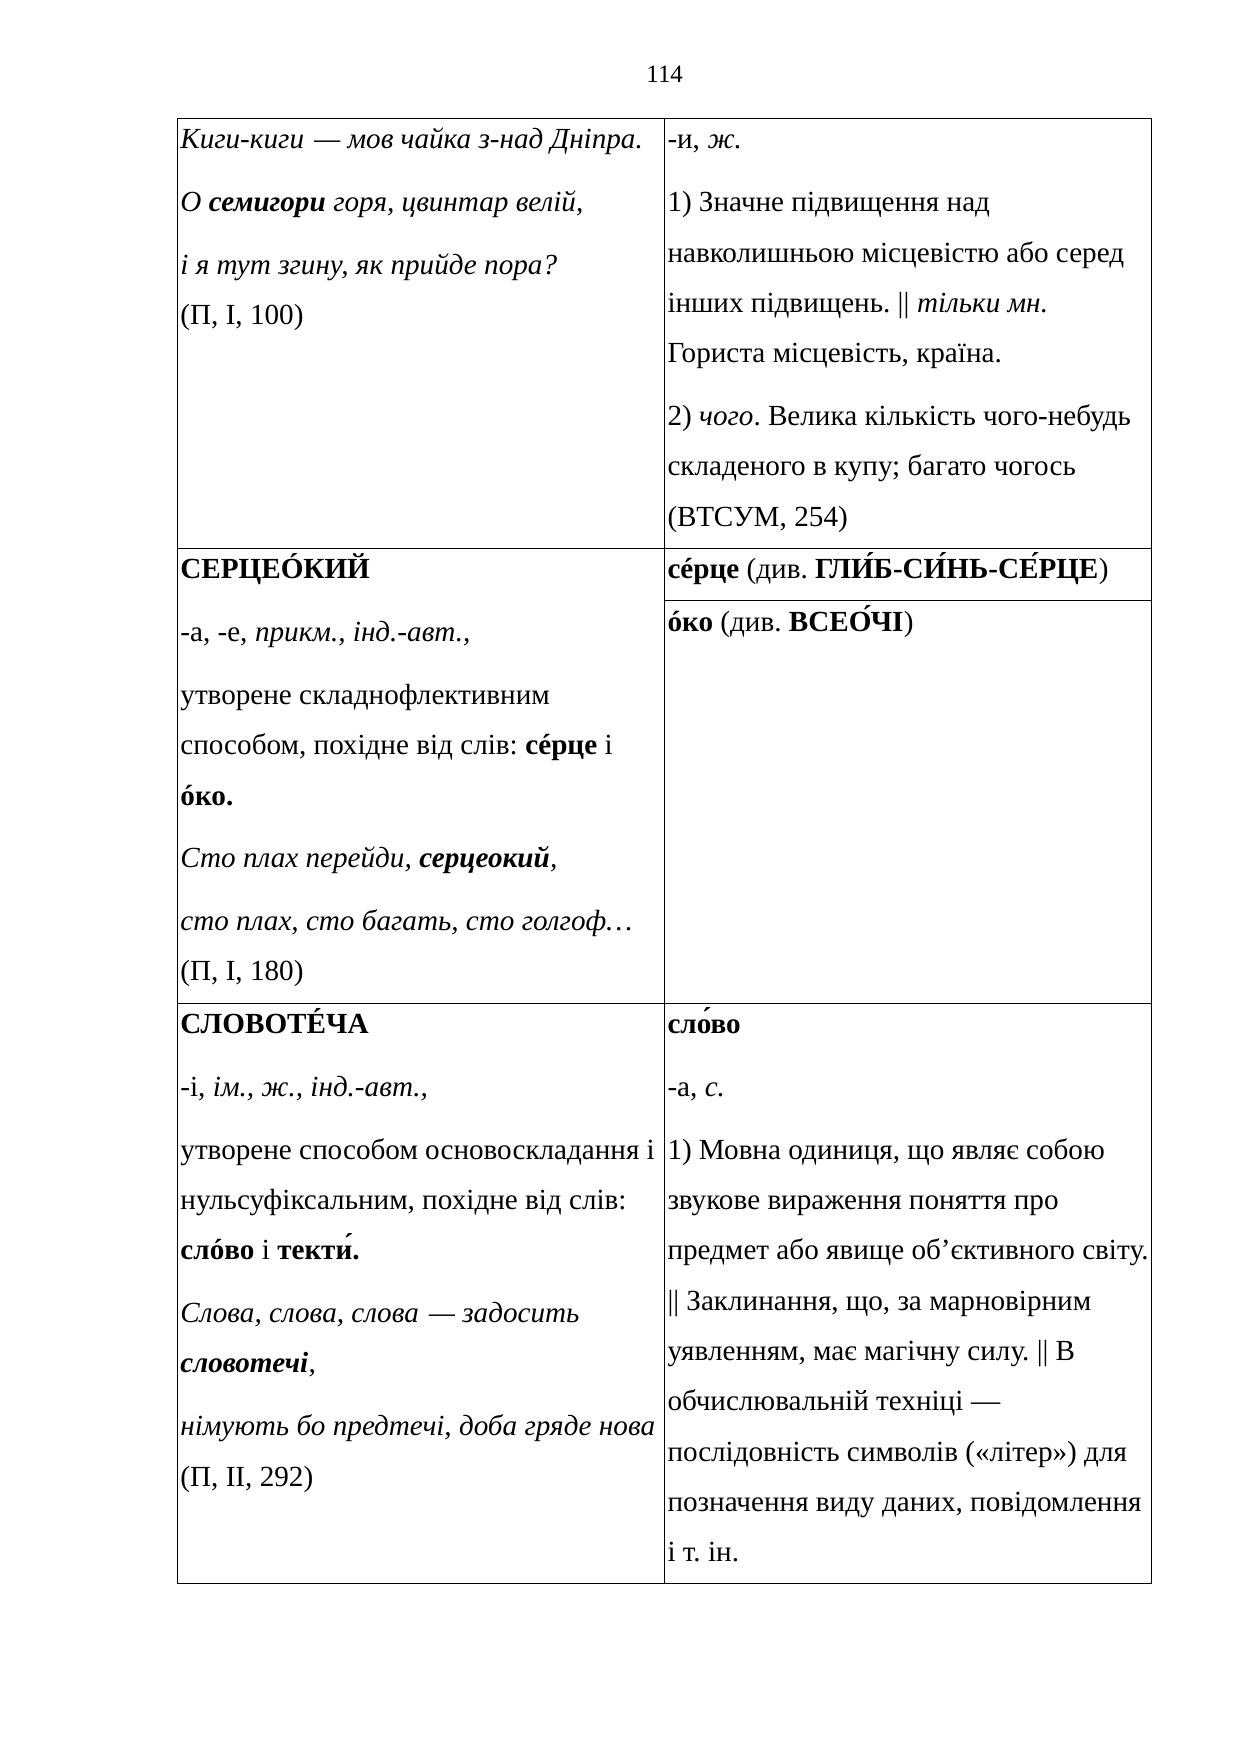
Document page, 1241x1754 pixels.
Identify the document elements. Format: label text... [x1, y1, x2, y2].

table_cell -и, ж. 1) Значне підвищення над навколишньою місцевістю або серед інших підвищень. || тільки мн. Гориста місцевість, країна. 2) чого. Велика кількість чого-небудь складеного в купу; багато чогось (ВТСУМ, 254) [665, 119, 1151, 548]
table_cell Киги-киги — мов чайка з-над Дніпра. О семигори горя, цвинтар велій, і я тут згину, як прийде пора? (П, І, 100) [178, 119, 664, 548]
table_cell СЛОВОТÉЧА -і, ім., ж., інд.-авт., утворене способом основоскладання і нульсуфіксальним, похідне від слів: слóво і текти́. Слова, слова, слова — задосить словотечі, німують бо предтечі, доба гряде нова (П, ІІ, 292) [178, 1004, 664, 1583]
table_cell сло́во -а, с. 1) Мовна одиниця, що являє собою звукове вираження поняття про предмет або явище об’єктивного світу. || Заклинання, що, за марновірним уявленням, має магічну силу. || В обчислювальній техніці — послідовність символів («літер») для позначення виду даних, повідомлення і т. ін. [665, 1004, 1151, 1583]
table_cell сéрце (див. ГЛИ́Б-СИ́НЬ-СЕ́РЦЕ) [665, 549, 1151, 600]
table_cell СЕРЦЕÓКИЙ -а, -е, прикм., інд.-авт., утворене складнофлективним способом, похідне від слів: сéрце і óко. Сто плах перейди, серцеокий, сто плах, сто багать, сто голгоф… (П, І, 180) [178, 549, 664, 1003]
table_cell óко (див. ВСЕО́ЧІ) [665, 601, 1151, 1003]
